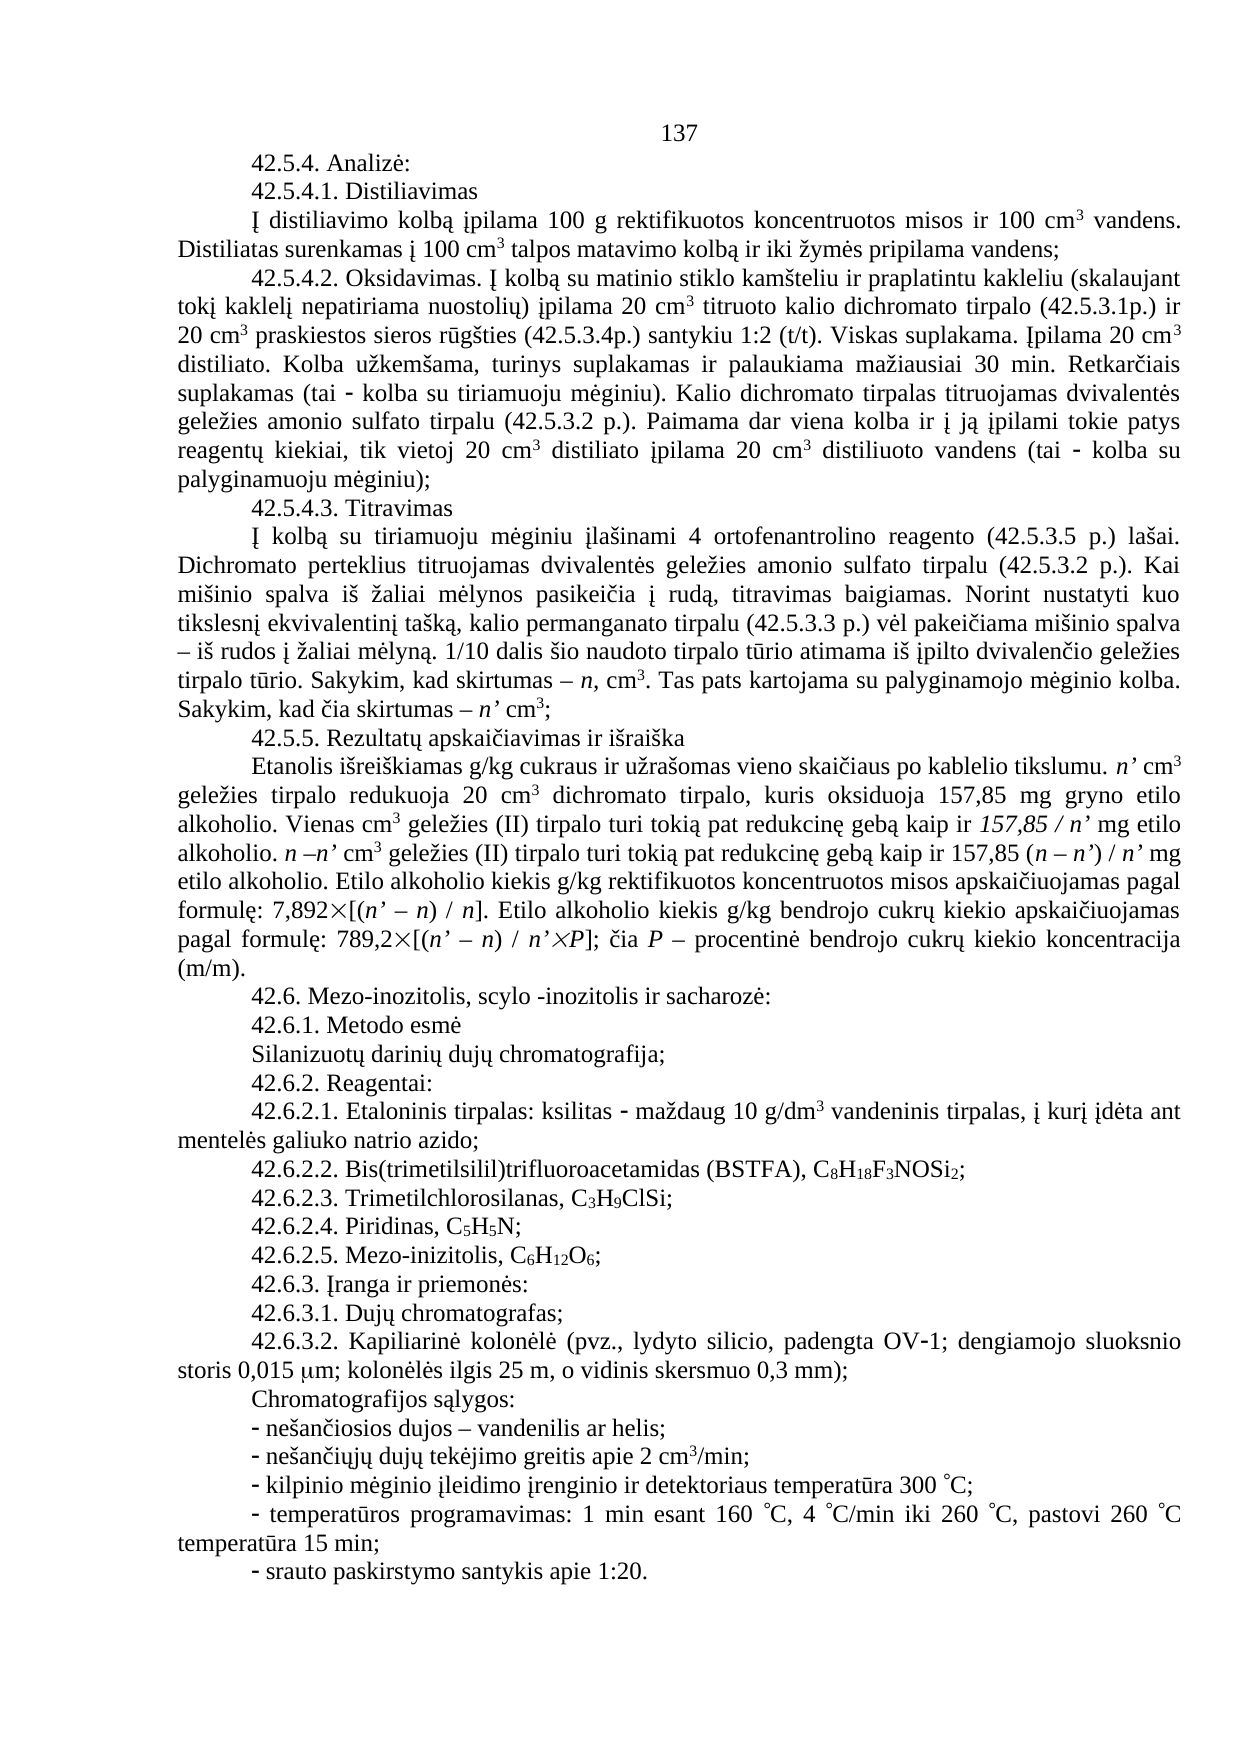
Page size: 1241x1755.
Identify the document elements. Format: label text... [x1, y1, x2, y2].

text  nešančiosios dujos – vandenilis ar helis; [177, 1413, 1181, 1441]
text 42.6.2.4. Piridinas, C5H5N; [177, 1211, 1181, 1240]
text 42.6.3.1. Dujų chromatografas; [177, 1298, 1181, 1326]
text 42.6. Mezo-inozitolis, scylo -inozitolis ir sacharozė: [177, 981, 1181, 1010]
text  nešančiųjų dujų tekėjimo greitis apie 2 cm3/min; [177, 1441, 1181, 1470]
text 42.5.4.2. Oksidavimas. Į kolbą su matinio stiklo kamšteliu ir praplatintu kakleliu (skalaujant tokį kaklelį nepatiriama nuostolių) įpilama 20 cm3 titruoto kalio dichromato tirpalo (42.5.3.1p.) ir 20 cm3 praskiestos sieros rūgšties (42.5.3.4p.) santykiu 1:2 (t/t). Viskas suplakama. Įpilama 20 cm3 distiliato. Kolba užkemšama, turinys suplakamas ir palaukiama mažiausiai 30 min. Retkarčiais suplakamas (tai  kolba su tiriamuoju mėginiu). Kalio dichromato tirpalas titruojamas dvivalentės geležies amonio sulfato tirpalu (42.5.3.2 p.). Paimama dar viena kolba ir į ją įpilami tokie patys reagentų kiekiai, tik vietoj 20 cm3 distiliato įpilama 20 cm3 distiliuoto vandens (tai  kolba su palyginamuoju mėginiu); [177, 263, 1181, 493]
text 42.6.2.2. Bis(trimetilsilil)trifluoroacetamidas (BSTFA), C8H18F3NOSi2; [177, 1154, 1181, 1183]
text Silanizuotų darinių dujų chromatografija; [177, 1039, 1181, 1068]
text Chromatografijos sąlygos: [177, 1384, 1181, 1413]
text  kilpinio mėginio įleidimo įrenginio ir detektoriaus temperatūra 300 C; [177, 1470, 1181, 1499]
text 42.6.2.3. Trimetilchlorosilanas, C3H9ClSi; [177, 1183, 1181, 1211]
text 42.6.2.1. Etaloninis tirpalas: ksilitas  maždaug 10 g/dm3 vandeninis tirpalas, į kurį įdėta ant mentelės galiuko natrio azido; [177, 1096, 1181, 1154]
text 42.5.4.3. Titravimas [177, 493, 1181, 521]
text 42.5.5. Rezultatų apskaičiavimas ir išraiška [177, 723, 1181, 751]
text 42.6.3. Įranga ir priemonės: [177, 1269, 1181, 1298]
text Į kolbą su tiriamuoju mėginiu įlašinami 4 ortofenantrolino reagento (42.5.3.5 p.) lašai. Dichromato perteklius titruojamas dvivalentės geležies amonio sulfato tirpalu (42.5.3.2 p.). Kai mišinio spalva iš žaliai mėlynos pasikeičia į rudą, titravimas baigiamas. Norint nustatyti kuo tikslesnį ekvivalentinį tašką, kalio permanganato tirpalu (42.5.3.3 p.) vėl pakeičiama mišinio spalva – iš rudos į žaliai mėlyną. 1/10 dalis šio naudoto tirpalo tūrio atimama iš įpilto dvivalenčio geležies tirpalo tūrio. Sakykim, kad skirtumas – n, cm3. Tas pats kartojama su palyginamojo mėginio kolba. Sakykim, kad čia skirtumas – n’ cm3; [177, 521, 1181, 723]
text 42.5.4. Analizė: [177, 148, 1181, 176]
text 42.6.2. Reagentai: [177, 1068, 1181, 1096]
text 42.5.4.1. Distiliavimas [177, 176, 1181, 205]
text  srauto paskirstymo santykis apie 1:20. [177, 1556, 1181, 1585]
text Į distiliavimo kolbą įpilama 100 g rektifikuotos koncentruotos misos ir 100 cm3 vandens. Distiliatas surenkamas į 100 cm3 talpos matavimo kolbą ir iki žymės pripilama vandens; [177, 205, 1181, 263]
text 42.6.3.2. Kapiliarinė kolonėlė (pvz., lydyto silicio, padengta OV1; dengiamojo sluoksnio storis 0,015 m; kolonėlės ilgis 25 m, o vidinis skersmuo 0,3 mm); [177, 1326, 1181, 1384]
text Etanolis išreiškiamas g/kg cukraus ir užrašomas vieno skaičiaus po kablelio tikslumu. n’ cm3 geležies tirpalo redukuoja 20 cm3 dichromato tirpalo, kuris oksiduoja 157,85 mg gryno etilo alkoholio. Vienas cm3 geležies (II) tirpalo turi tokią pat redukcinę gebą kaip ir 157,85 / n’ mg etilo alkoholio. n –n’ cm3 geležies (II) tirpalo turi tokią pat redukcinę gebą kaip ir 157,85 (n – n’) / n’ mg etilo alkoholio. Etilo alkoholio kiekis g/kg rektifikuotos koncentruotos misos apskaičiuojamas pagal formulę: 7,892[(n’ – n) / n]. Etilo alkoholio kiekis g/kg bendrojo cukrų kiekio apskaičiuojamas pagal formulę: 789,2[(n’ – n) / n’P]; čia P – procentinė bendrojo cukrų kiekio koncentracija (m/m). [177, 751, 1181, 981]
text  temperatūros programavimas: 1 min esant 160 C, 4 C/min iki 260 C, pastovi 260 C temperatūra 15 min; [177, 1499, 1181, 1556]
text 42.6.2.5. Mezo-inizitolis, C6H12O6; [177, 1240, 1181, 1269]
text 42.6.1. Metodo esmė [177, 1010, 1181, 1039]
